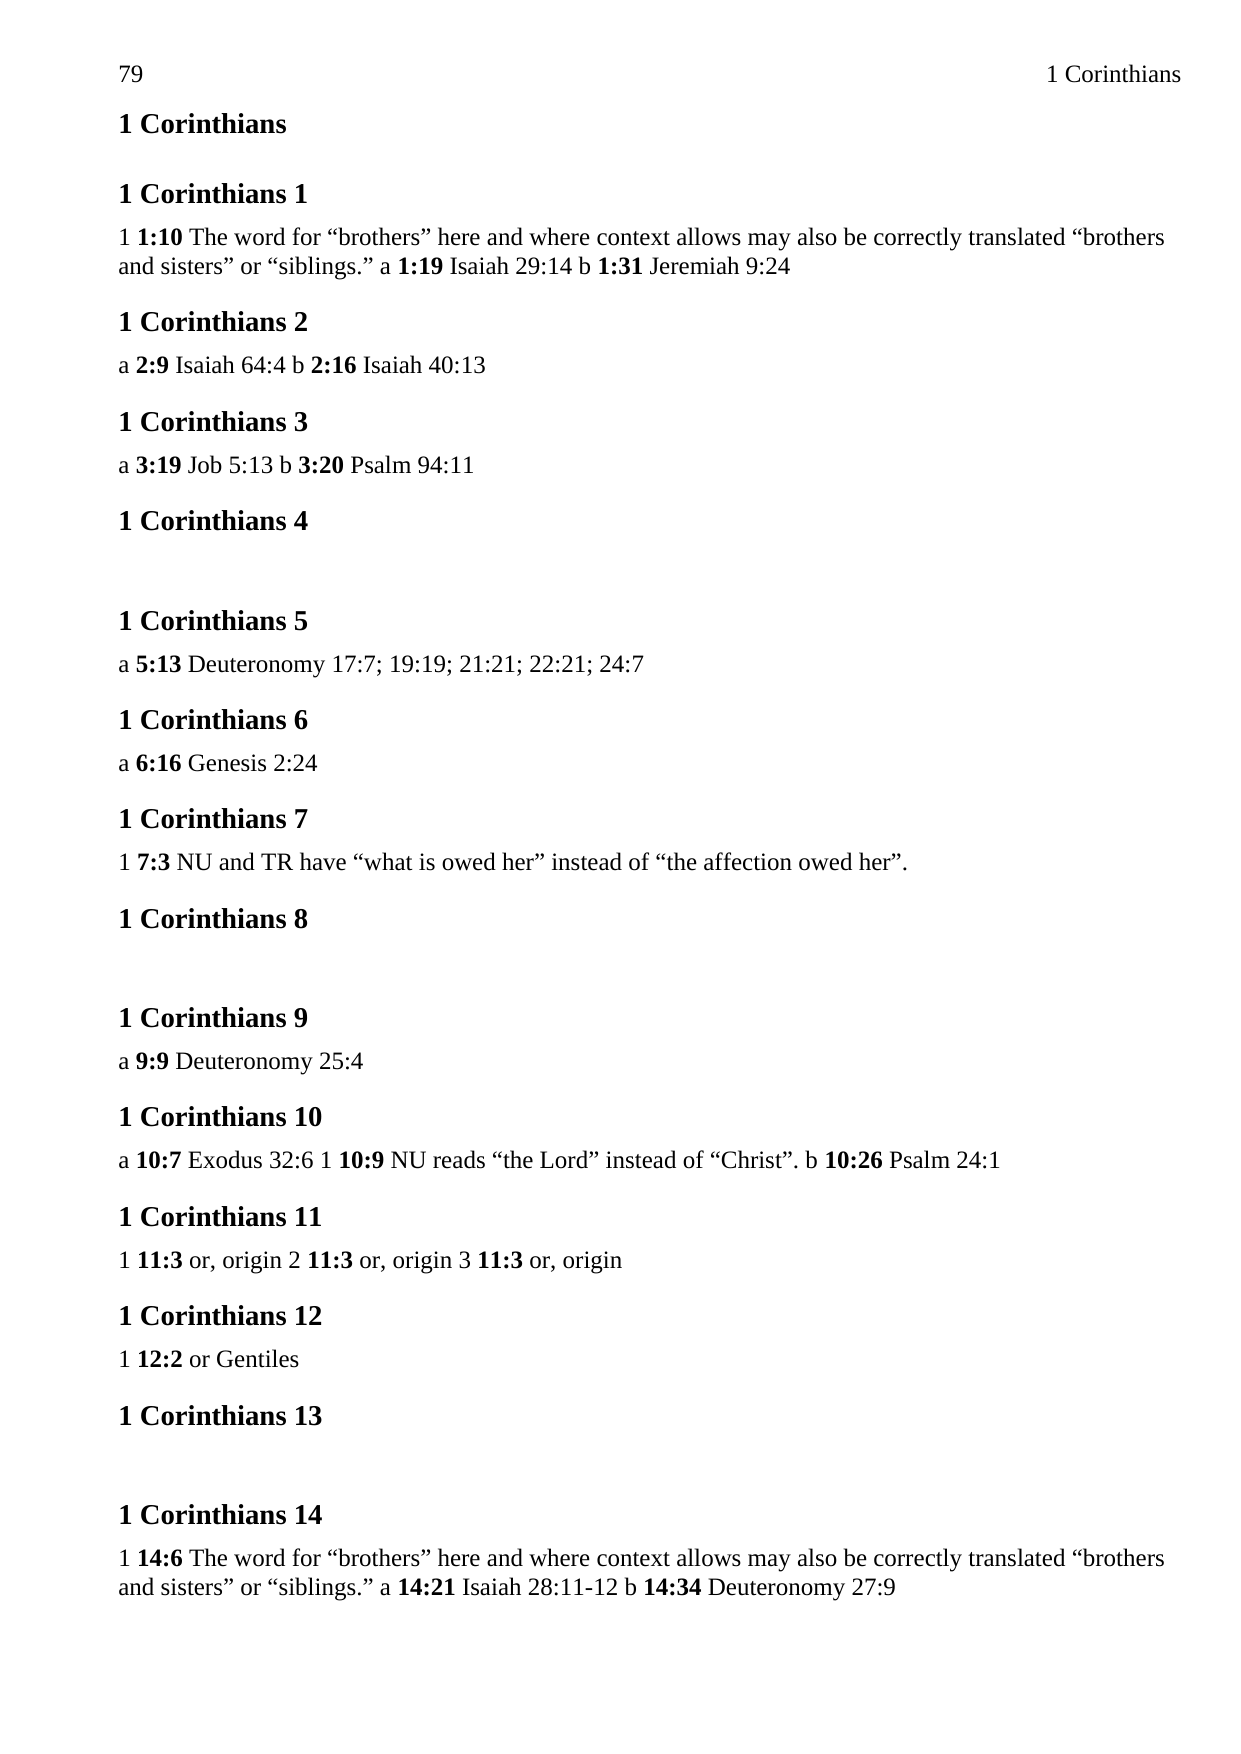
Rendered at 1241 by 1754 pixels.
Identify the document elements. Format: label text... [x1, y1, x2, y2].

subtitle 1 Corinthians 4 [118, 504, 1181, 537]
subtitle 1 Corinthians 14 [118, 1497, 1181, 1531]
subtitle 1 Corinthians 2 [118, 305, 1181, 338]
text a 9:9 Deuteronomy 25:4 [118, 1046, 1181, 1075]
subtitle 1 Corinthians 7 [118, 802, 1181, 835]
text 1 7:3 NU and TR have “what is owed her” instead of “the affection owed her”. [118, 847, 1181, 876]
text a 10:7 Exodus 32:6 1 10:9 NU reads “the Lord” instead of “Christ”. b 10:26 Psalm 24:1 [118, 1146, 1181, 1174]
text a 2:9 Isaiah 64:4 b 2:16 Isaiah 40:13 [118, 351, 1181, 379]
text a 5:13 Deuteronomy 17:7; 19:19; 21:21; 22:21; 24:7 [118, 649, 1181, 677]
subtitle 1 Corinthians 12 [118, 1299, 1181, 1332]
subtitle 1 Corinthians 11 [118, 1199, 1181, 1232]
subtitle 1 Corinthians 5 [118, 603, 1181, 636]
text 1 1:10 The word for “brothers” here and where context allows may also be correctly translated “brothers and sisters” or “siblings.” a 1:19 Isaiah 29:14 b 1:31 Jeremiah 9:24 [118, 222, 1181, 280]
subtitle 1 Corinthians 3 [118, 404, 1181, 437]
subtitle 1 Corinthians [118, 106, 1181, 139]
text a 3:19 Job 5:13 b 3:20 Psalm 94:11 [118, 450, 1181, 479]
text 1 11:3 or, origin 2 11:3 or, origin 3 11:3 or, origin [118, 1245, 1181, 1274]
subtitle 1 Corinthians 1 [118, 177, 1181, 210]
subtitle 1 Corinthians 8 [118, 901, 1181, 934]
subtitle 1 Corinthians 13 [118, 1398, 1181, 1431]
text 1 14:6 The word for “brothers” here and where context allows may also be correctly translated “brothers and sisters” or “siblings.” a 14:21 Isaiah 28:11-12 b 14:34 Deuteronomy 27:9 [118, 1543, 1181, 1601]
text 1 12:2 or Gentiles [118, 1344, 1181, 1373]
subtitle 1 Corinthians 9 [118, 1001, 1181, 1034]
text a 6:16 Genesis 2:24 [118, 748, 1181, 777]
subtitle 1 Corinthians 6 [118, 702, 1181, 736]
subtitle 1 Corinthians 10 [118, 1100, 1181, 1133]
